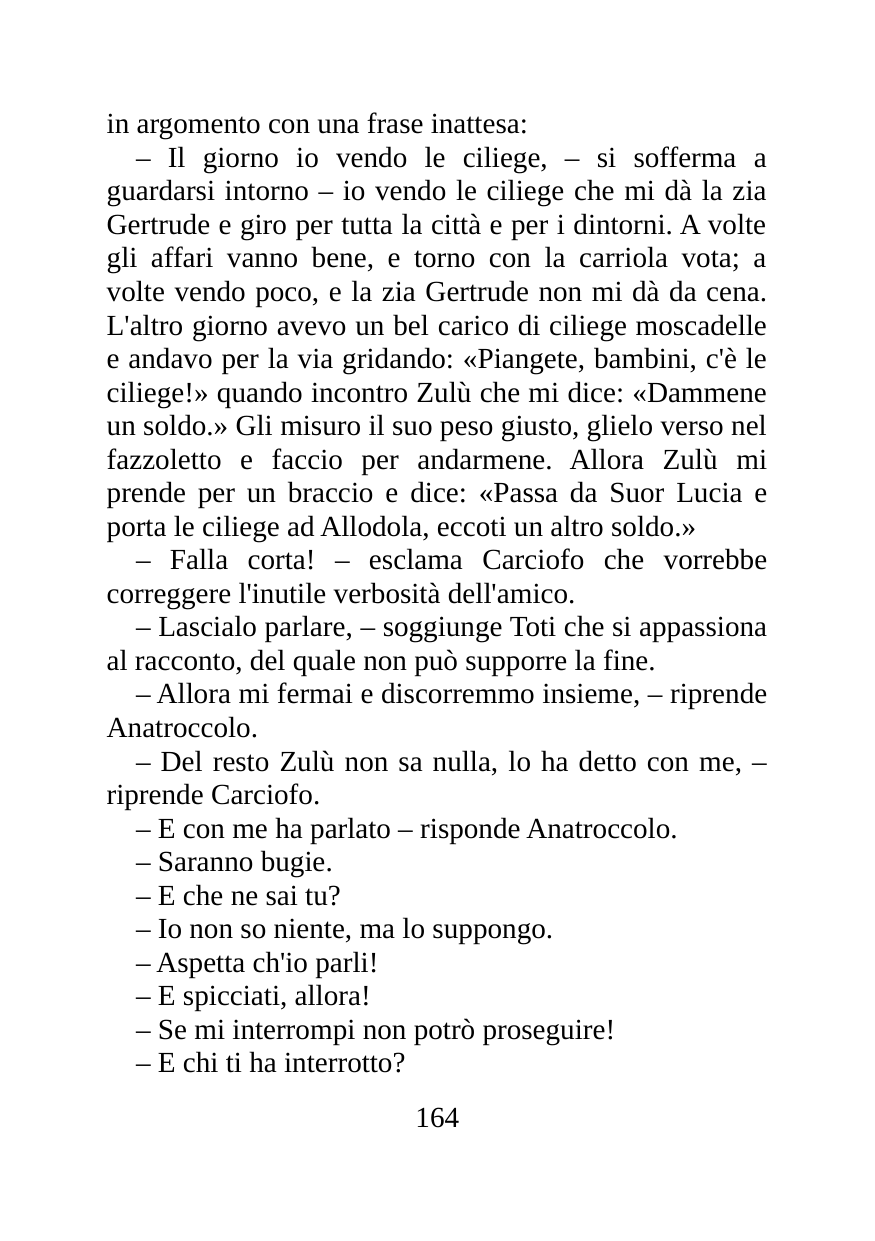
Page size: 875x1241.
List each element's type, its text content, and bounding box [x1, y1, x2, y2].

text ‒ E che ne sai tu? [106, 878, 768, 911]
text ‒ Falla corta! ‒ esclama Carciofo che vorrebbe correggere l'inutile verbosità dell'amico. [106, 542, 768, 609]
text ‒ Del resto Zulù non sa nulla, lo ha detto con me, ‒ riprende Carciofo. [106, 744, 768, 811]
text ‒ E con me ha parlato ‒ risponde Anatroccolo. [106, 811, 768, 844]
text ‒ E chi ti ha interrotto? [106, 1046, 768, 1079]
text ‒ Saranno bugie. [106, 844, 768, 878]
text ‒ Io non so niente, ma lo suppongo. [106, 911, 768, 945]
text ‒ Il giorno io vendo le ciliege, ‒ si sofferma a guardarsi intorno ‒ io vendo le ciliege che mi dà la zia Gertrude e giro per tutta la città e per i dintorni. A volte gli affari vanno bene, e torno con la carriola vota; a volte vendo poco, e la zia Gertrude non mi dà da cena. L'altro giorno avevo un bel carico di ciliege moscadelle e andavo per la via gridando: «Piangete, bambini, c'è le ciliege!» quando incontro Zulù che mi dice: «Dammene un soldo.» Gli misuro il suo peso giusto, glielo verso nel fazzoletto e faccio per andarmene. Allora Zulù mi prende per un braccio e dice: «Passa da Suor Lucia e porta le ciliege ad Allodola, eccoti un altro soldo.» [106, 140, 768, 542]
text ‒ Se mi interrompi non potrò proseguire! [106, 1012, 768, 1046]
text in argomento con una frase inattesa: [106, 106, 768, 140]
text ‒ Allora mi fermai e discorremmo insieme, ‒ riprende Anatroccolo. [106, 677, 768, 744]
text ‒ Lascialo parlare, ‒ soggiunge Toti che si appassiona al racconto, del quale non può supporre la fine. [106, 609, 768, 677]
text ‒ Aspetta ch'io parli! [106, 945, 768, 978]
text ‒ E spicciati, allora! [106, 978, 768, 1012]
